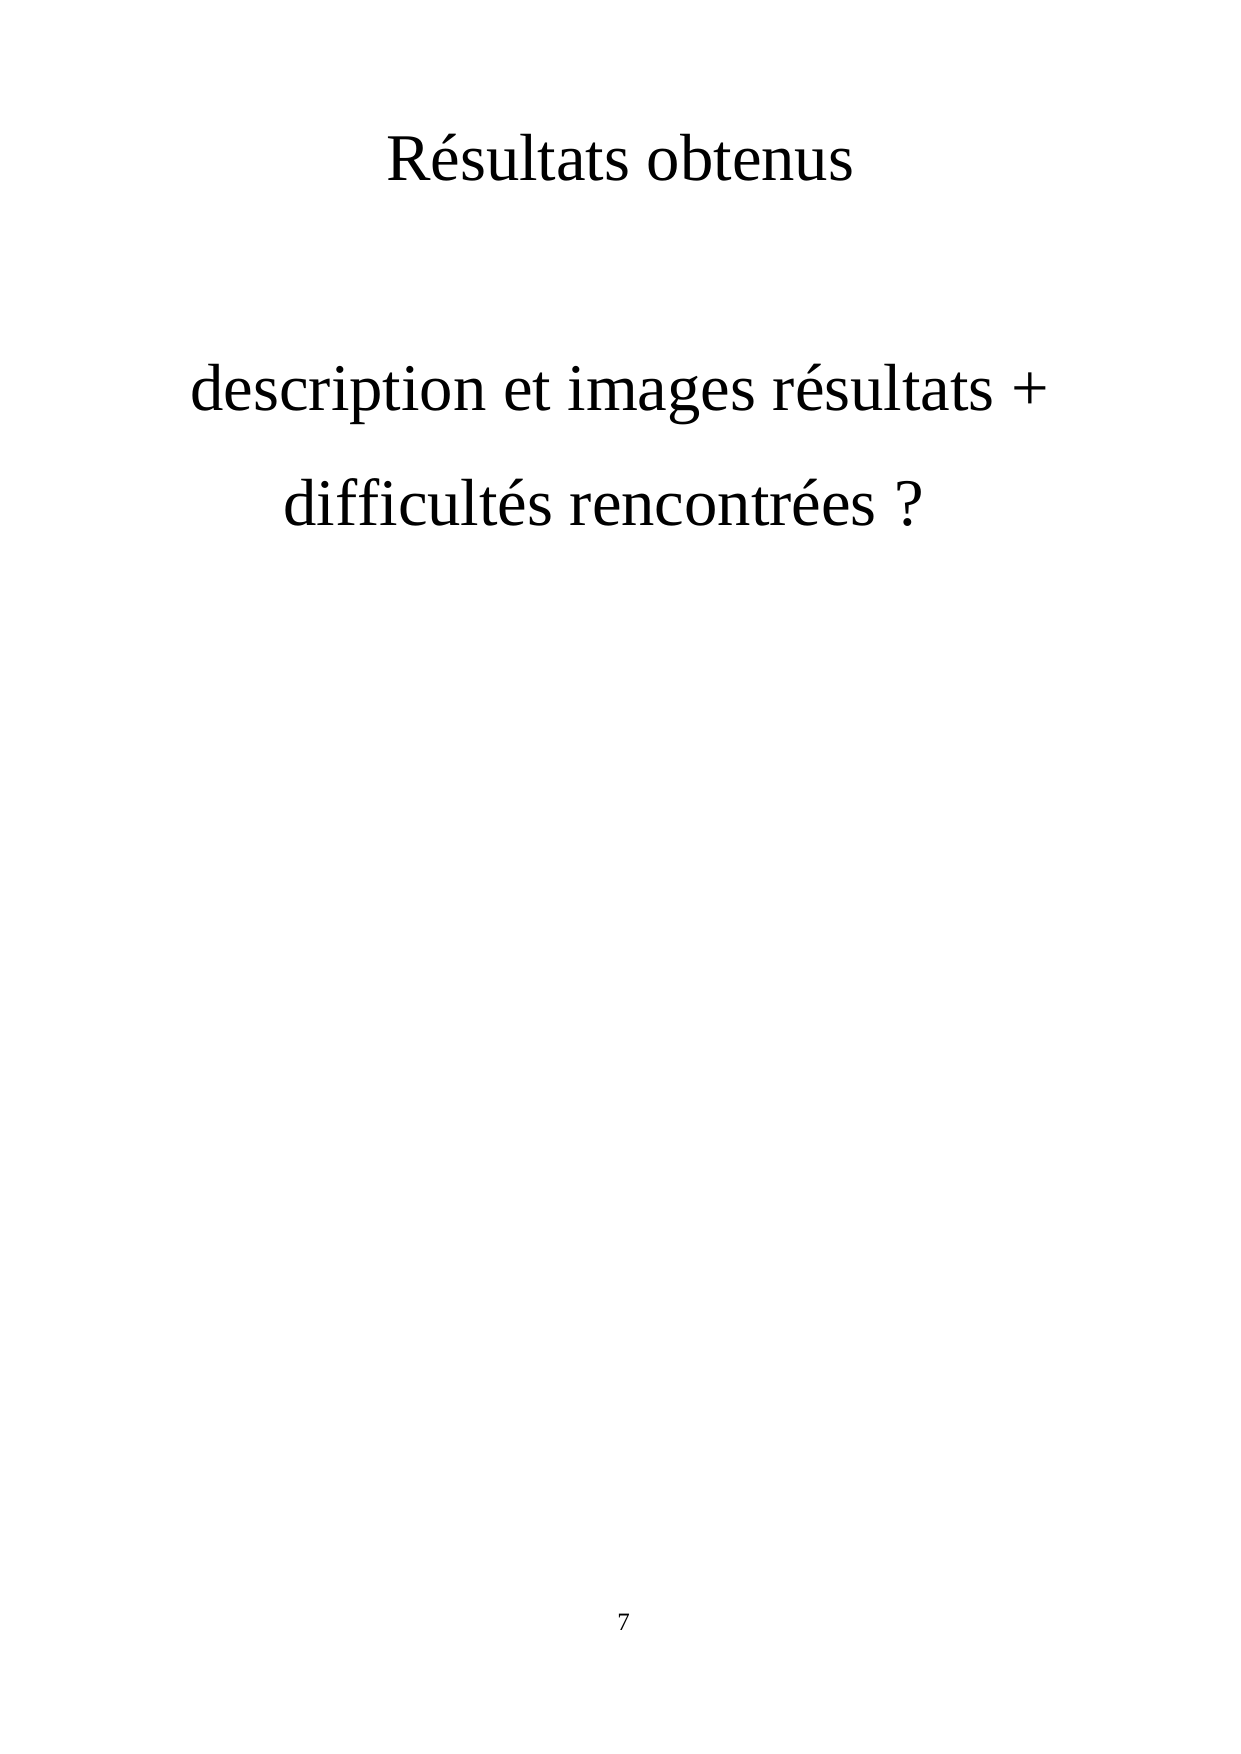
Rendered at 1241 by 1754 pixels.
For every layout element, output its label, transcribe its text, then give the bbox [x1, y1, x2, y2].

text description et images résultats + difficultés rencontrées ? [118, 348, 1122, 540]
text Résultats obtenus [118, 118, 1122, 195]
